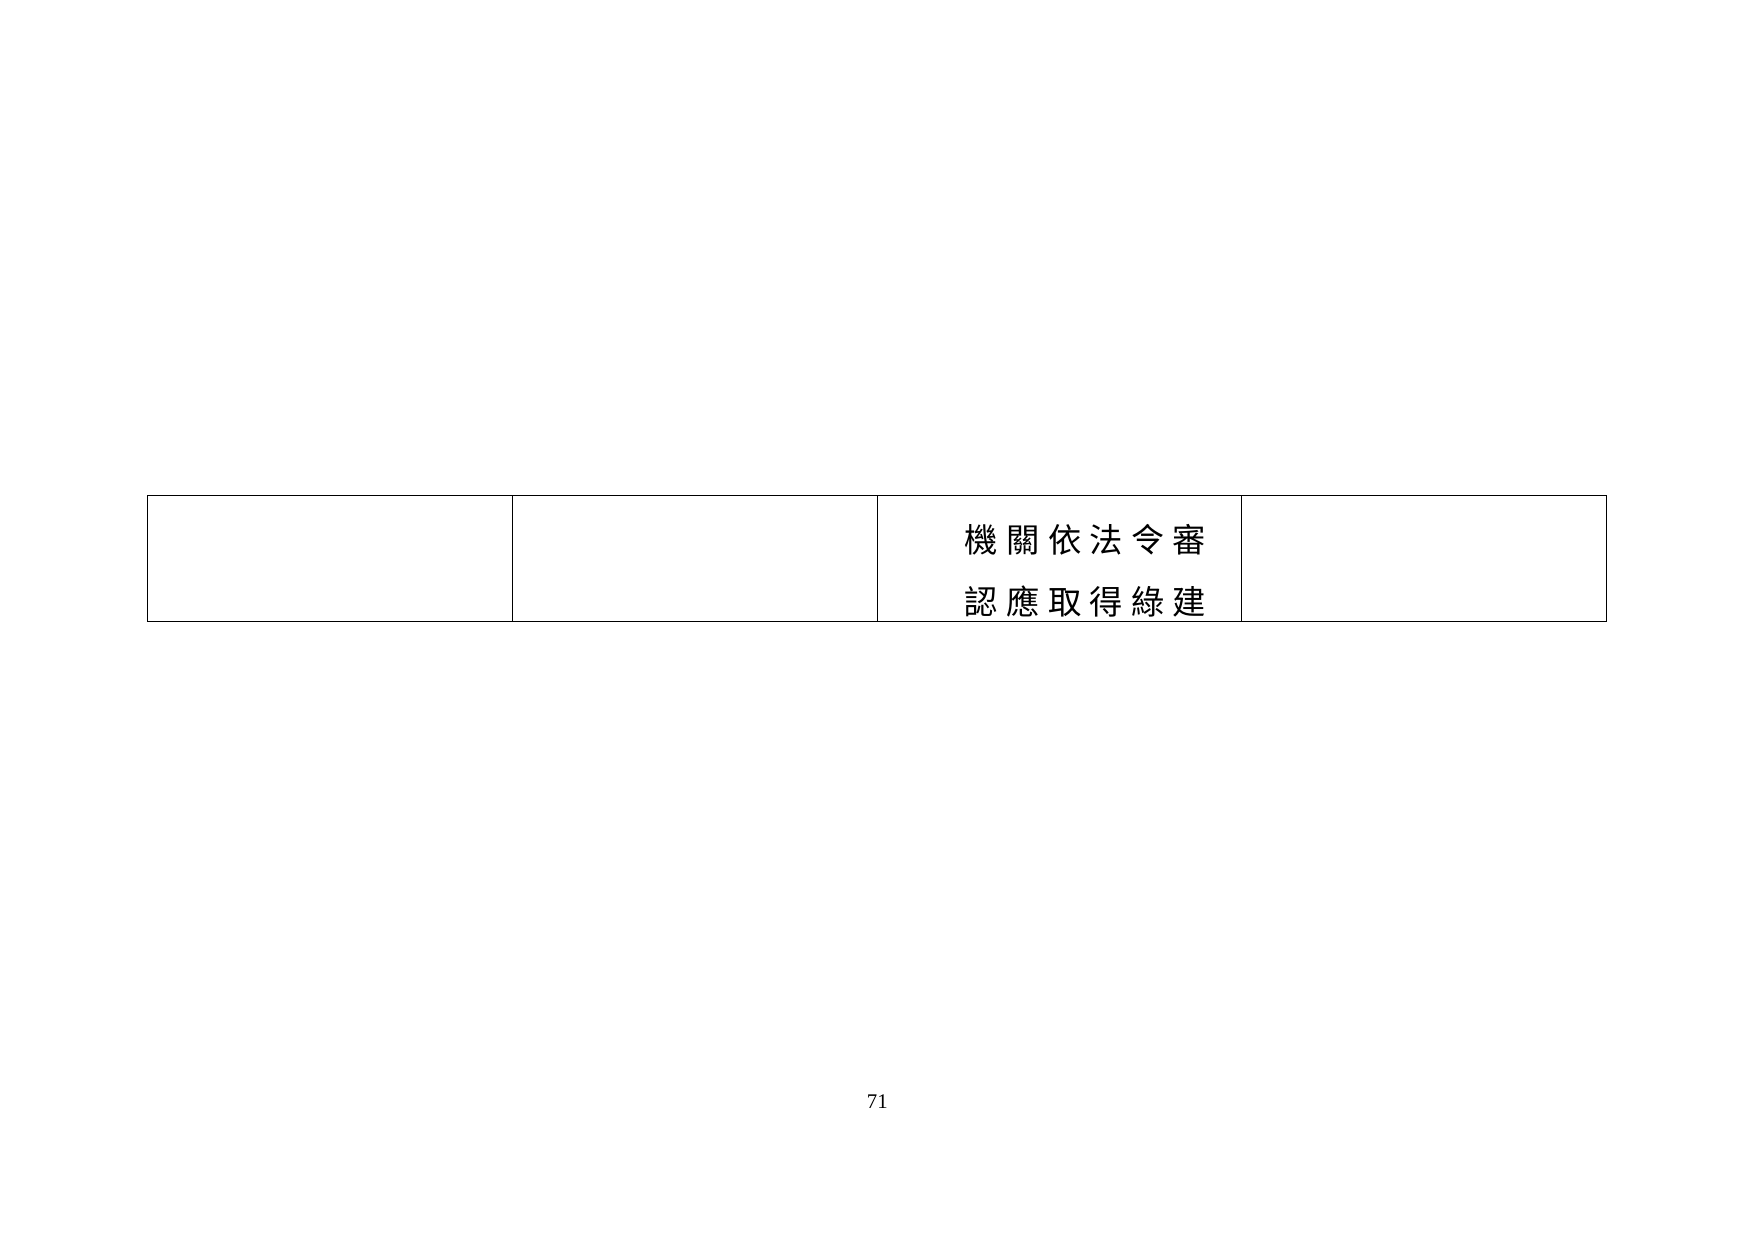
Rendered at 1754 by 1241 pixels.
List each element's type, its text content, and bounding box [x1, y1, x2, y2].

table_cell [1242, 496, 1606, 621]
table_cell [148, 496, 512, 621]
table_cell 機關依法令審認應取得綠建 [878, 496, 1241, 621]
table_cell [513, 496, 877, 621]
